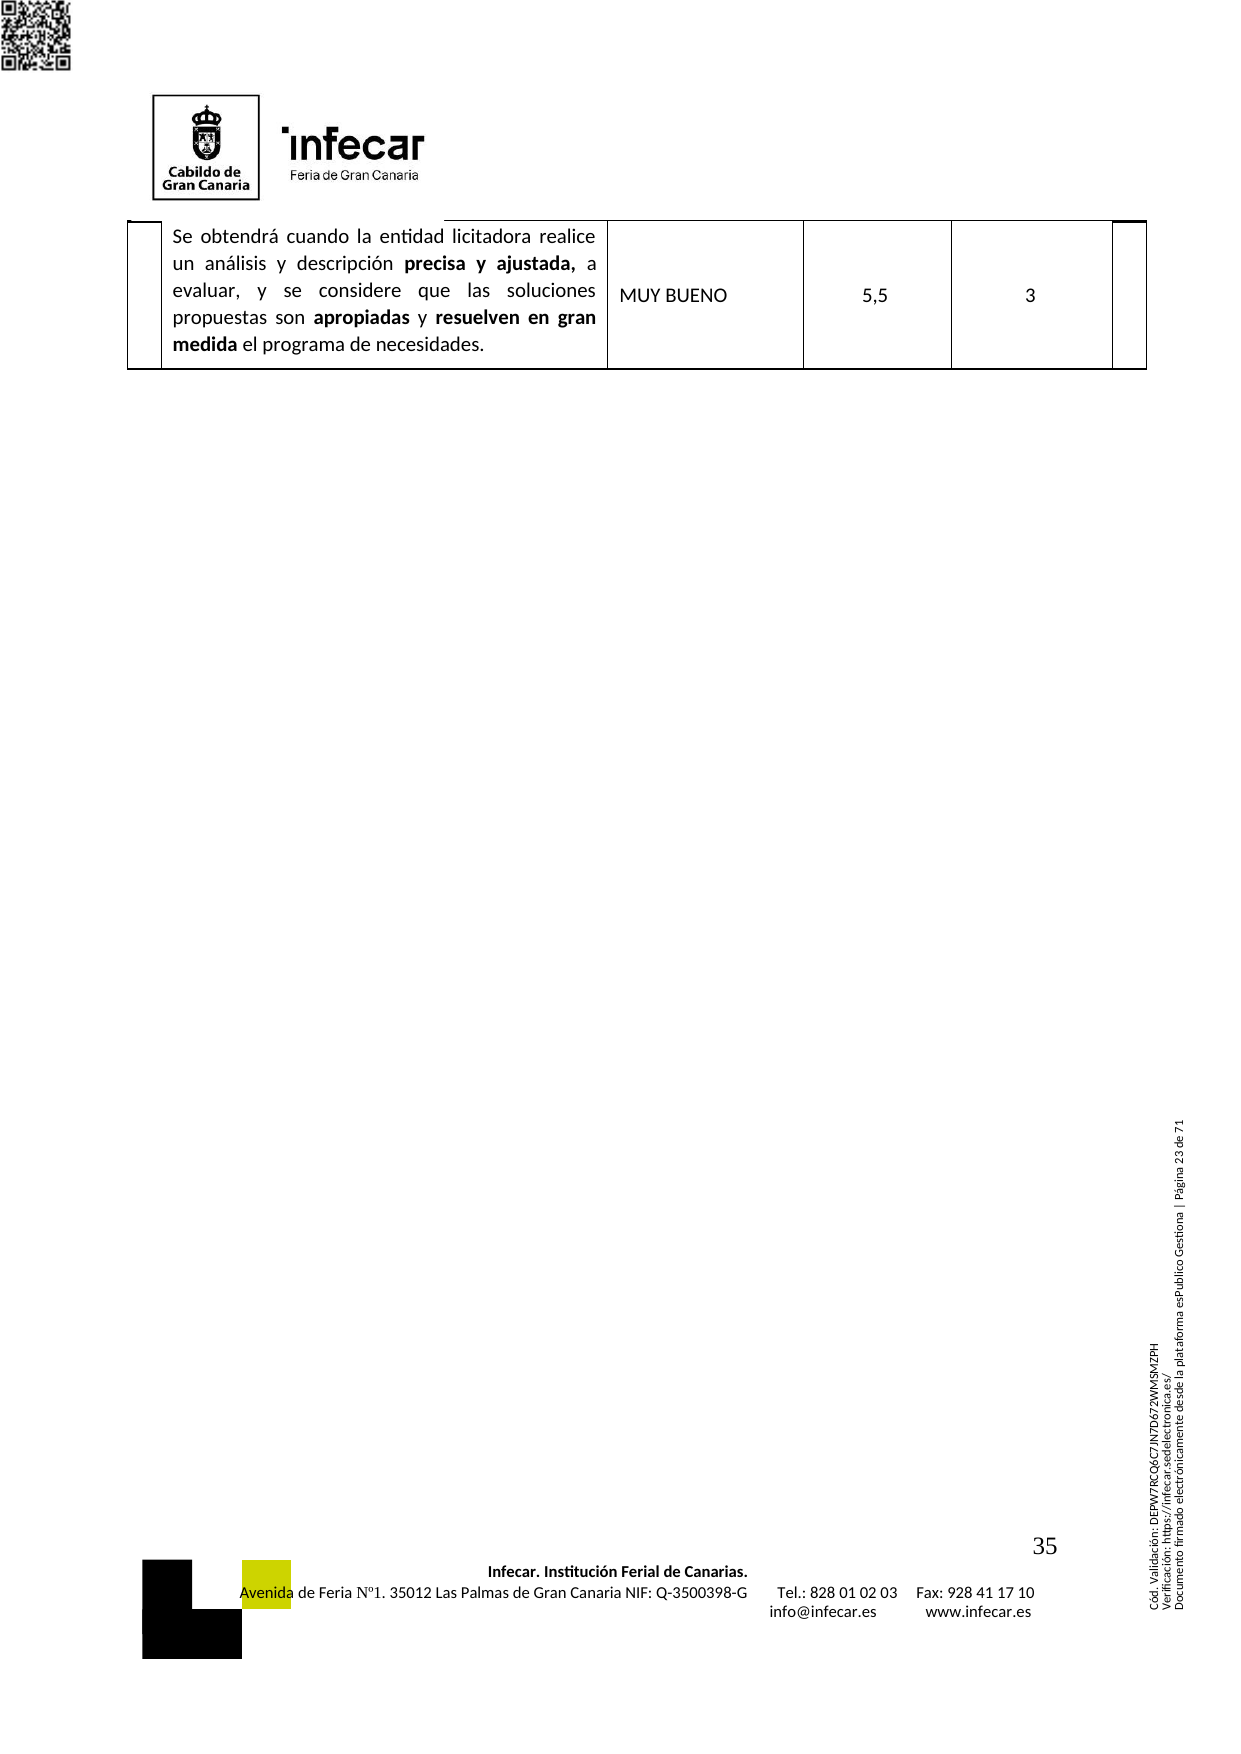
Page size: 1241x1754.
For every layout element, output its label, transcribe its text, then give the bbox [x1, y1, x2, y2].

table_cell 5,5 [804, 221, 951, 368]
table_cell [1113, 223, 1146, 368]
table_cell [128, 223, 161, 368]
table_cell MUY BUENO [608, 221, 803, 368]
table_cell Se obtendrá cuando la entidad licitadora realice un análisis y descripción precisa y ajustada, a evaluar, y se considere que las soluciones propuestas son apropiadas y resuelven en gran medida el programa de necesidades. [162, 221, 607, 368]
table_cell 3 [952, 221, 1112, 368]
